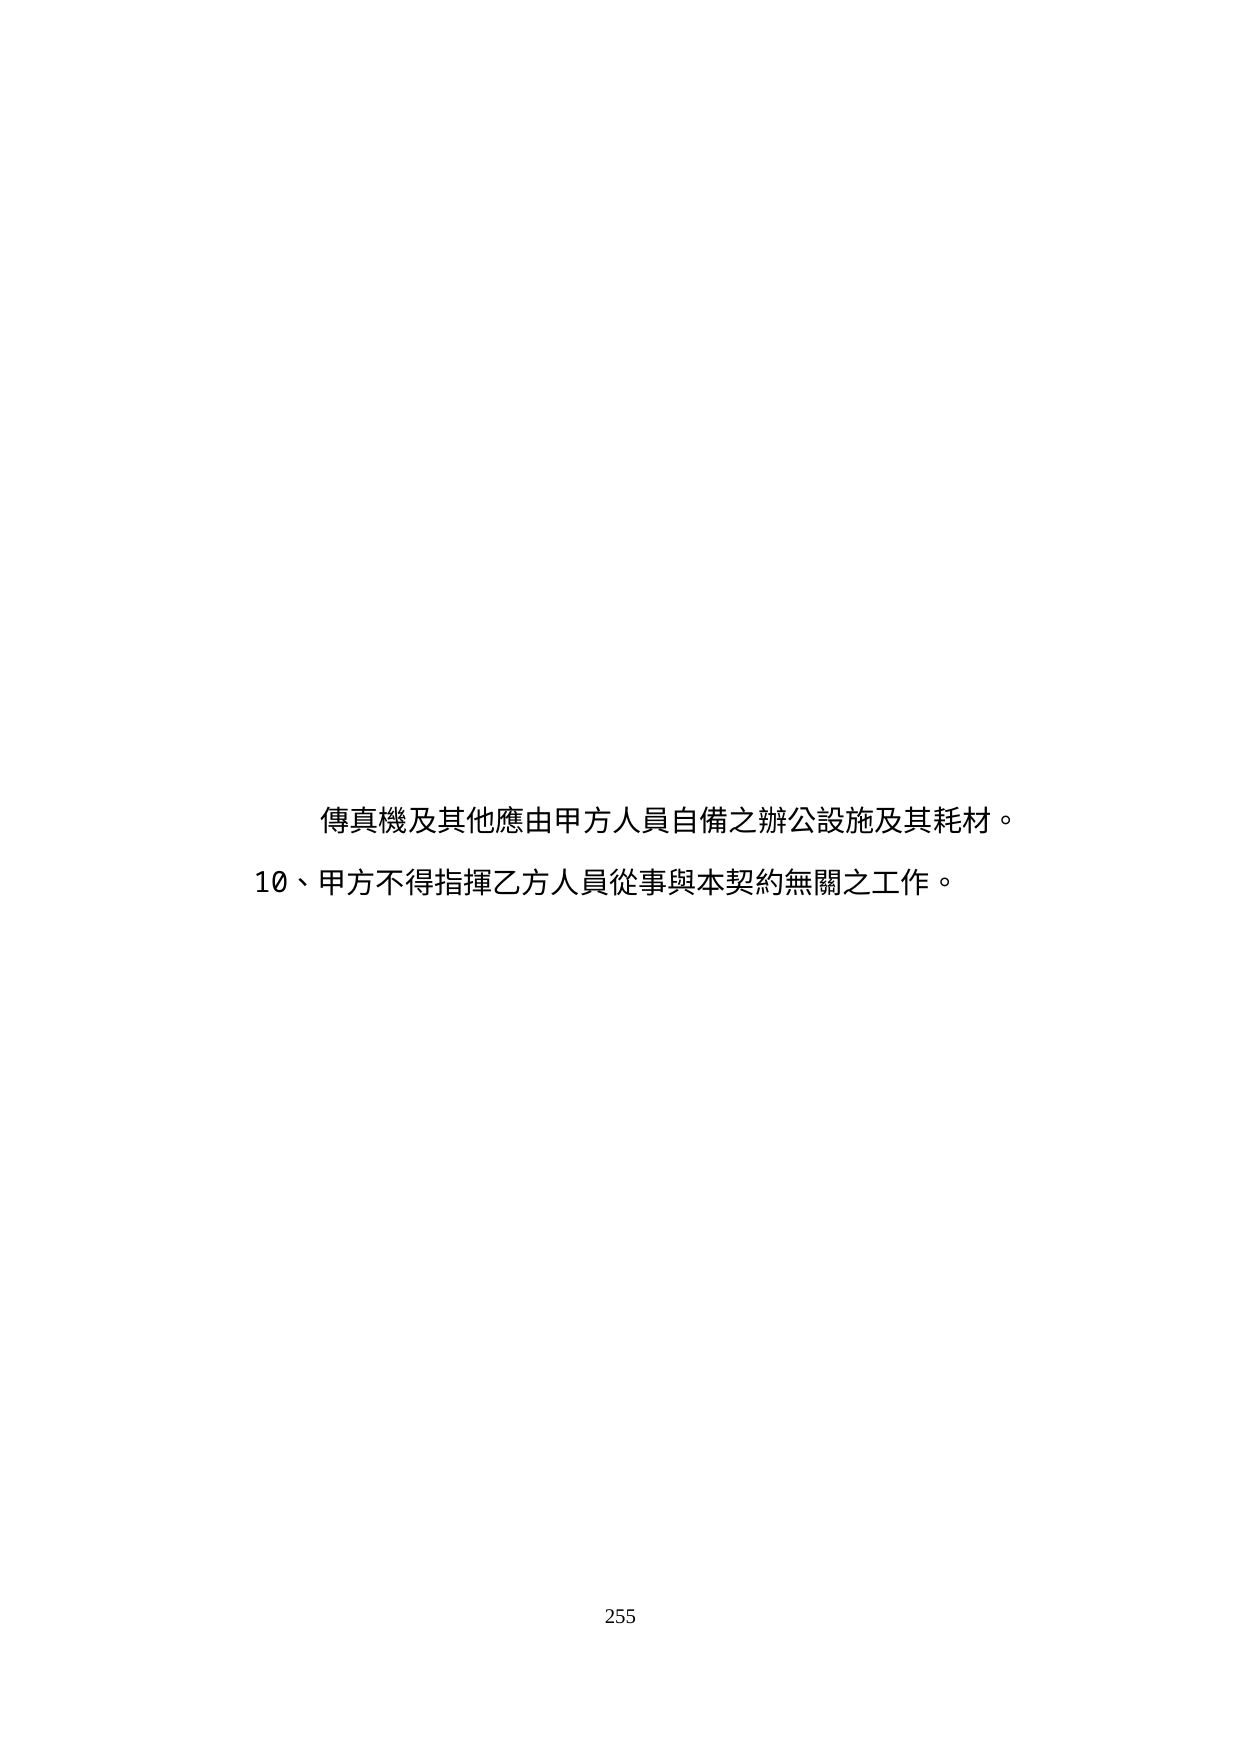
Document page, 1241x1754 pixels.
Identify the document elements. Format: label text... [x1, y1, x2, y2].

list 傳真機及其他應由甲方人員自備之辦公設施及其耗材。 [253, 777, 1047, 839]
text 10、甲方不得指揮乙方人員從事與本契約無關之工作。 [253, 839, 1053, 902]
